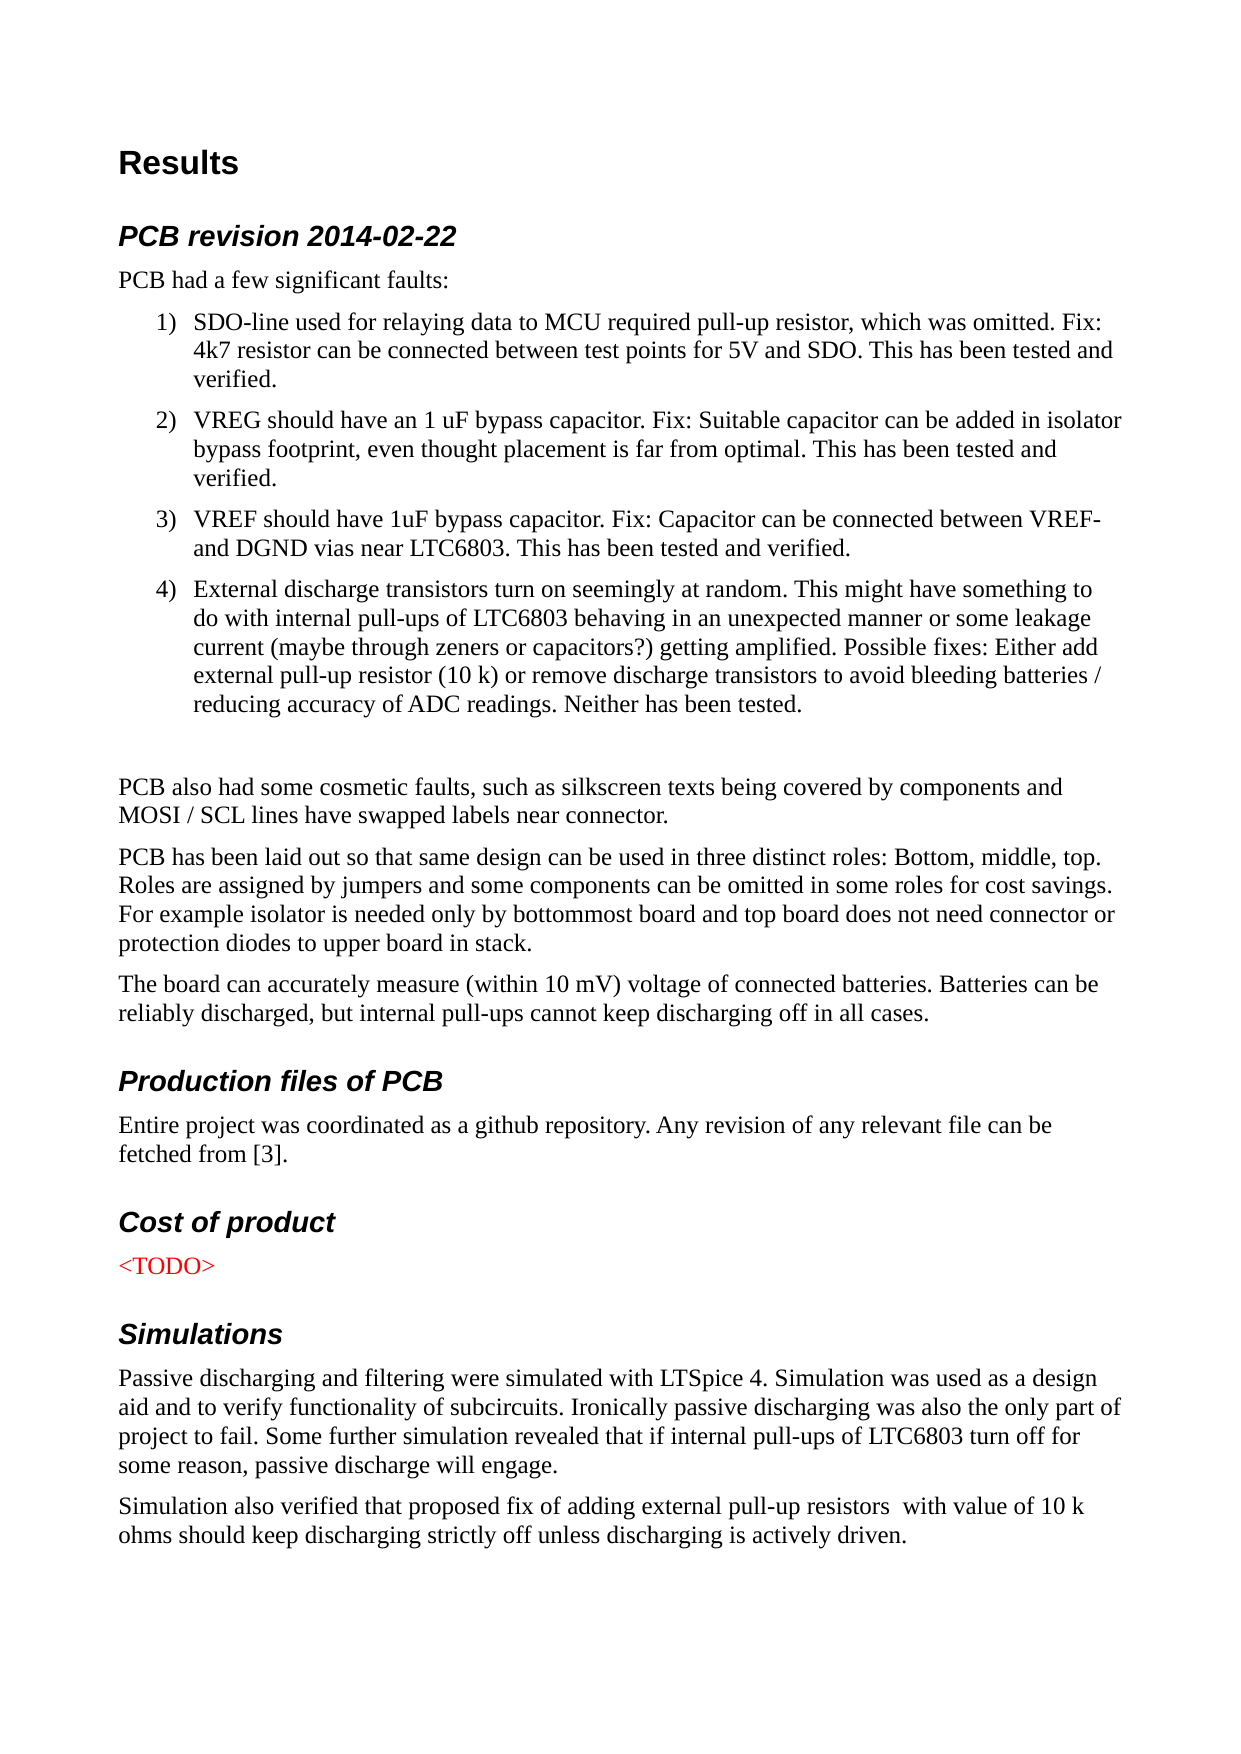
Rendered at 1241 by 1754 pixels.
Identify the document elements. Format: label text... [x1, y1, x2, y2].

list External discharge transistors turn on seemingly at random. This might have something to do with internal pull-ups of LTC6803 behaving in an unexpected manner or some leakage current (maybe through zeners or capacitors?) getting amplified. Possible fixes: Either add external pull-up resistor (10 k) or remove discharge transistors to avoid bleeding batteries / reducing accuracy of ADC readings. Neither has been tested. [156, 574, 1122, 718]
list SDO-line used for relaying data to MCU required pull-up resistor, which was omitted. Fix: 4k7 resistor can be connected between test points for 5V and SDO. This has been tested and verified. [156, 307, 1122, 393]
text PCB has been laid out so that same design can be used in three distinct roles: Bottom, middle, top. Roles are assigned by jumpers and some components can be omitted in some roles for cost savings. For example isolator is needed only by bottommost board and top board does not need connector or protection diodes to upper board in stack. [118, 842, 1122, 957]
subtitle Simulations [118, 1317, 1122, 1351]
subtitle Production files of PCB [118, 1064, 1122, 1098]
subtitle Cost of product [118, 1205, 1122, 1239]
subtitle Results [118, 143, 1122, 182]
text The board can accurately measure (within 10 mV) voltage of connected batteries. Batteries can be reliably discharged, but internal pull-ups cannot keep discharging off in all cases. [118, 969, 1122, 1027]
text Simulation also verified that proposed fix of adding external pull-up resistors with value of 10 k ohms should keep discharging strictly off unless discharging is actively driven. [118, 1491, 1122, 1548]
text PCB also had some cosmetic faults, such as silkscreen texts being covered by components and MOSI / SCL lines have swapped labels near connector. [118, 772, 1122, 829]
subtitle PCB revision 2014-02-22 [118, 219, 1122, 253]
list VREF should have 1uF bypass capacitor. Fix: Capacitor can be connected between VREF- and DGND vias near LTC6803. This has been tested and verified. [156, 504, 1122, 562]
list VREG should have an 1 uF bypass capacitor. Fix: Suitable capacitor can be added in isolator bypass footprint, even thought placement is far from optimal. This has been tested and verified. [156, 405, 1122, 492]
text Entire project was coordinated as a github repository. Any revision of any relevant file can be fetched from [3]. [118, 1110, 1122, 1168]
text Passive discharging and filtering were simulated with LTSpice 4. Simulation was used as a design aid and to verify functionality of subcircuits. Ironically passive discharging was also the only part of project to fail. Some further simulation revealed that if internal pull-ups of LTC6803 turn off for some reason, passive discharge will engage. [118, 1363, 1122, 1478]
text <TODO> [118, 1251, 1122, 1280]
text PCB had a few significant faults: [118, 265, 1122, 294]
